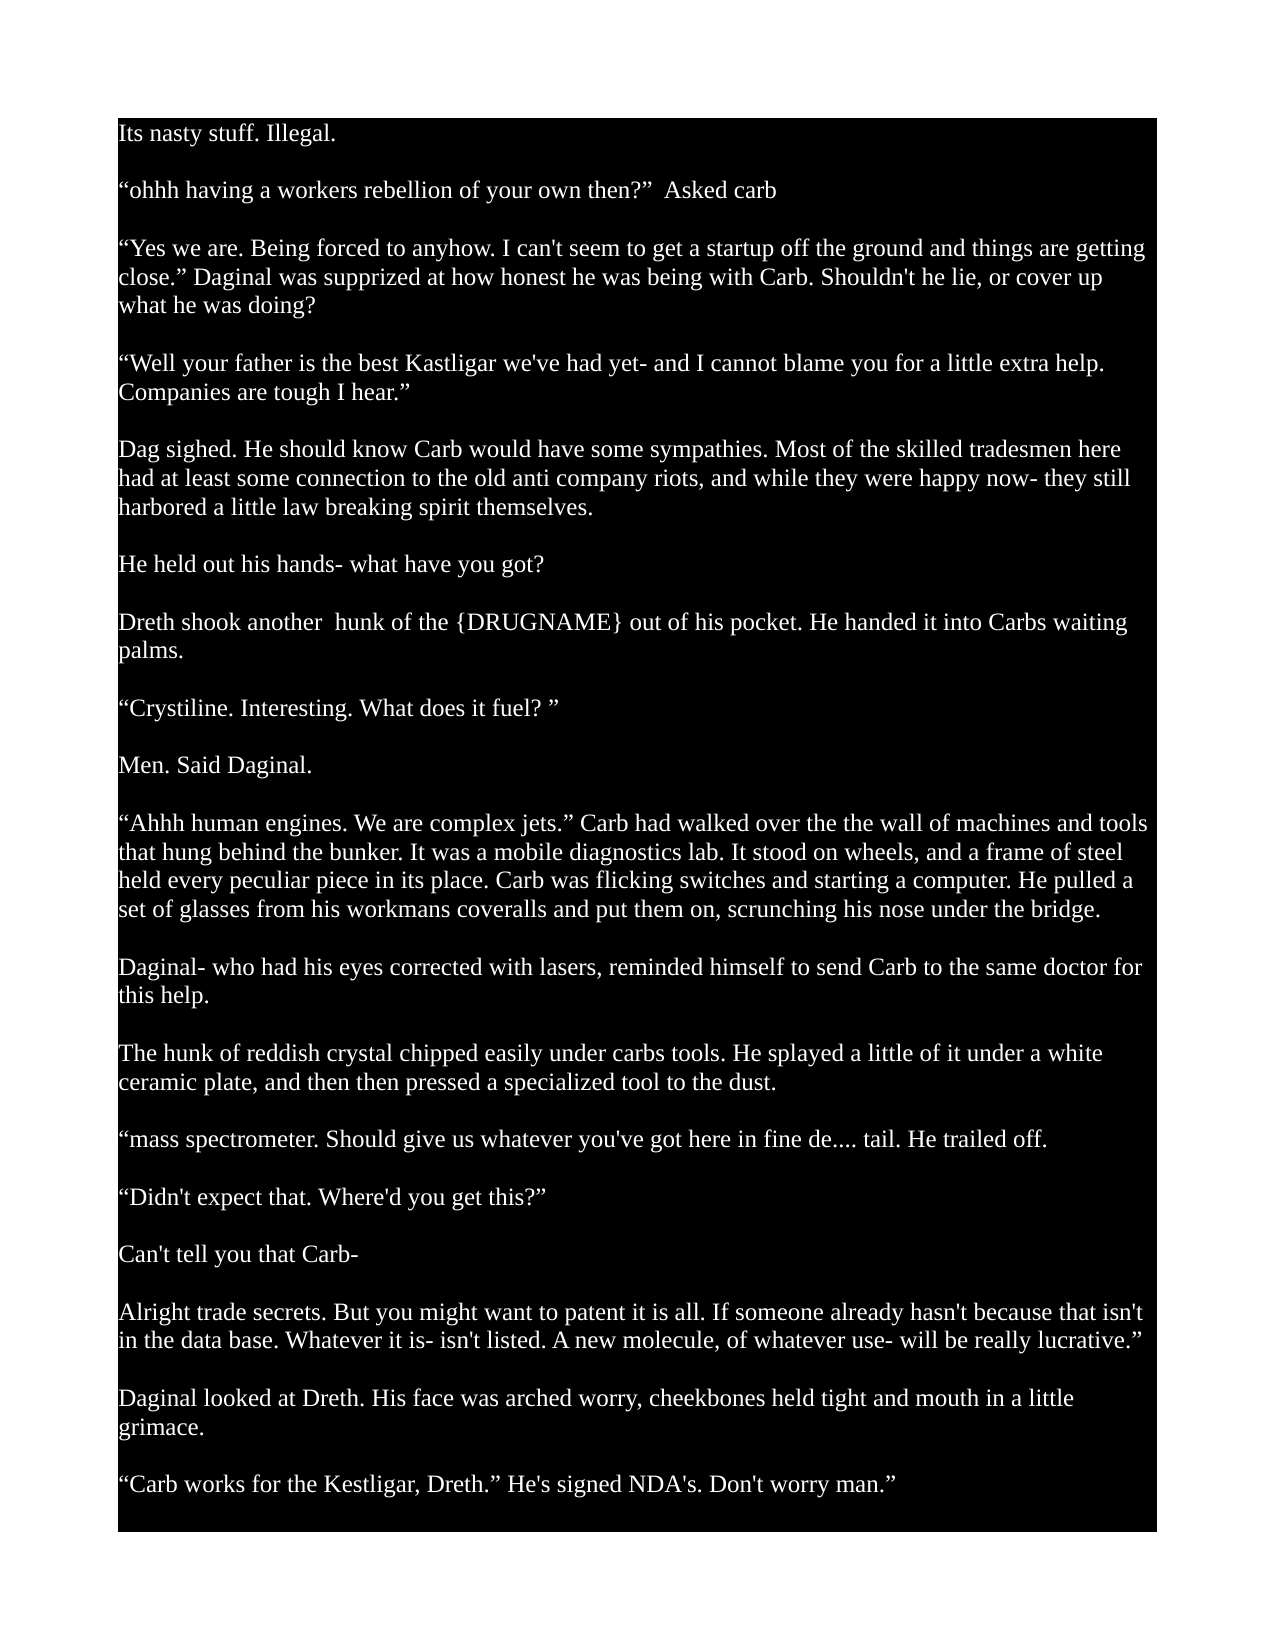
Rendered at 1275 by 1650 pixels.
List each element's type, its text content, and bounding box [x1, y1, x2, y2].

text Daginal- who had his eyes corrected with lasers, reminded himself to send Carb to the same doctor for this help. [118, 952, 1157, 1009]
text The hunk of reddish crystal chipped easily under carbs tools. He splayed a little of it under a white ceramic plate, and then then pressed a specialized tool to the dust. “mass spectrometer. Should give us whatever you've got here in fine de.... tail. He trailed off. “Didn't expect that. Where'd you get this?” Can't tell you that Carb- [118, 1038, 1157, 1268]
text Dag sighed. He should know Carb would have some sympathies. Most of the skilled tradesmen here had at least some connection to the old anti company riots, and while they were happy now- they still harbored a little law breaking spirit themselves. [118, 434, 1157, 521]
text Alright trade secrets. But you might want to patent it is all. If someone already hasn't because that isn't in the data base. Whatever it is- isn't listed. A new molecule, of whatever use- will be really lucrative.” Daginal looked at Dreth. His face was arched worry, cheekbones held tight and mouth in a little grimace. [118, 1297, 1157, 1441]
text “Carb works for the Kestligar, Dreth.” He's signed NDA's. Don't worry man.” [118, 1441, 1157, 1527]
text Dreth shook another hunk of the {DRUGNAME} out of his pocket. He handed it into Carbs waiting palms. “Crystiline. Interesting. What does it fuel? ” Men. Said Daginal. “Ahhh human engines. We are complex jets.” Carb had walked over the the wall of machines and tools that hung behind the bunker. It was a mobile diagnostics lab. It stood on wheels, and a frame of steel held every peculiar piece in its place. Carb was flicking switches and starting a computer. He pulled a set of glasses from his workmans coveralls and put them on, scrunching his nose under the bridge. [118, 607, 1157, 923]
text He held out his hands- what have you got? [118, 549, 1157, 578]
text Its nasty stuff. Illegal. “ohhh having a workers rebellion of your own then?” Asked carb “Yes we are. Being forced to anyhow. I can't seem to get a startup off the ground and things are getting close.” Daginal was supprized at how honest he was being with Carb. Shouldn't he lie, or cover up what he was doing? “Well your father is the best Kastligar we've had yet- and I cannot blame you for a little extra help. Companies are tough I hear.” [118, 118, 1157, 406]
